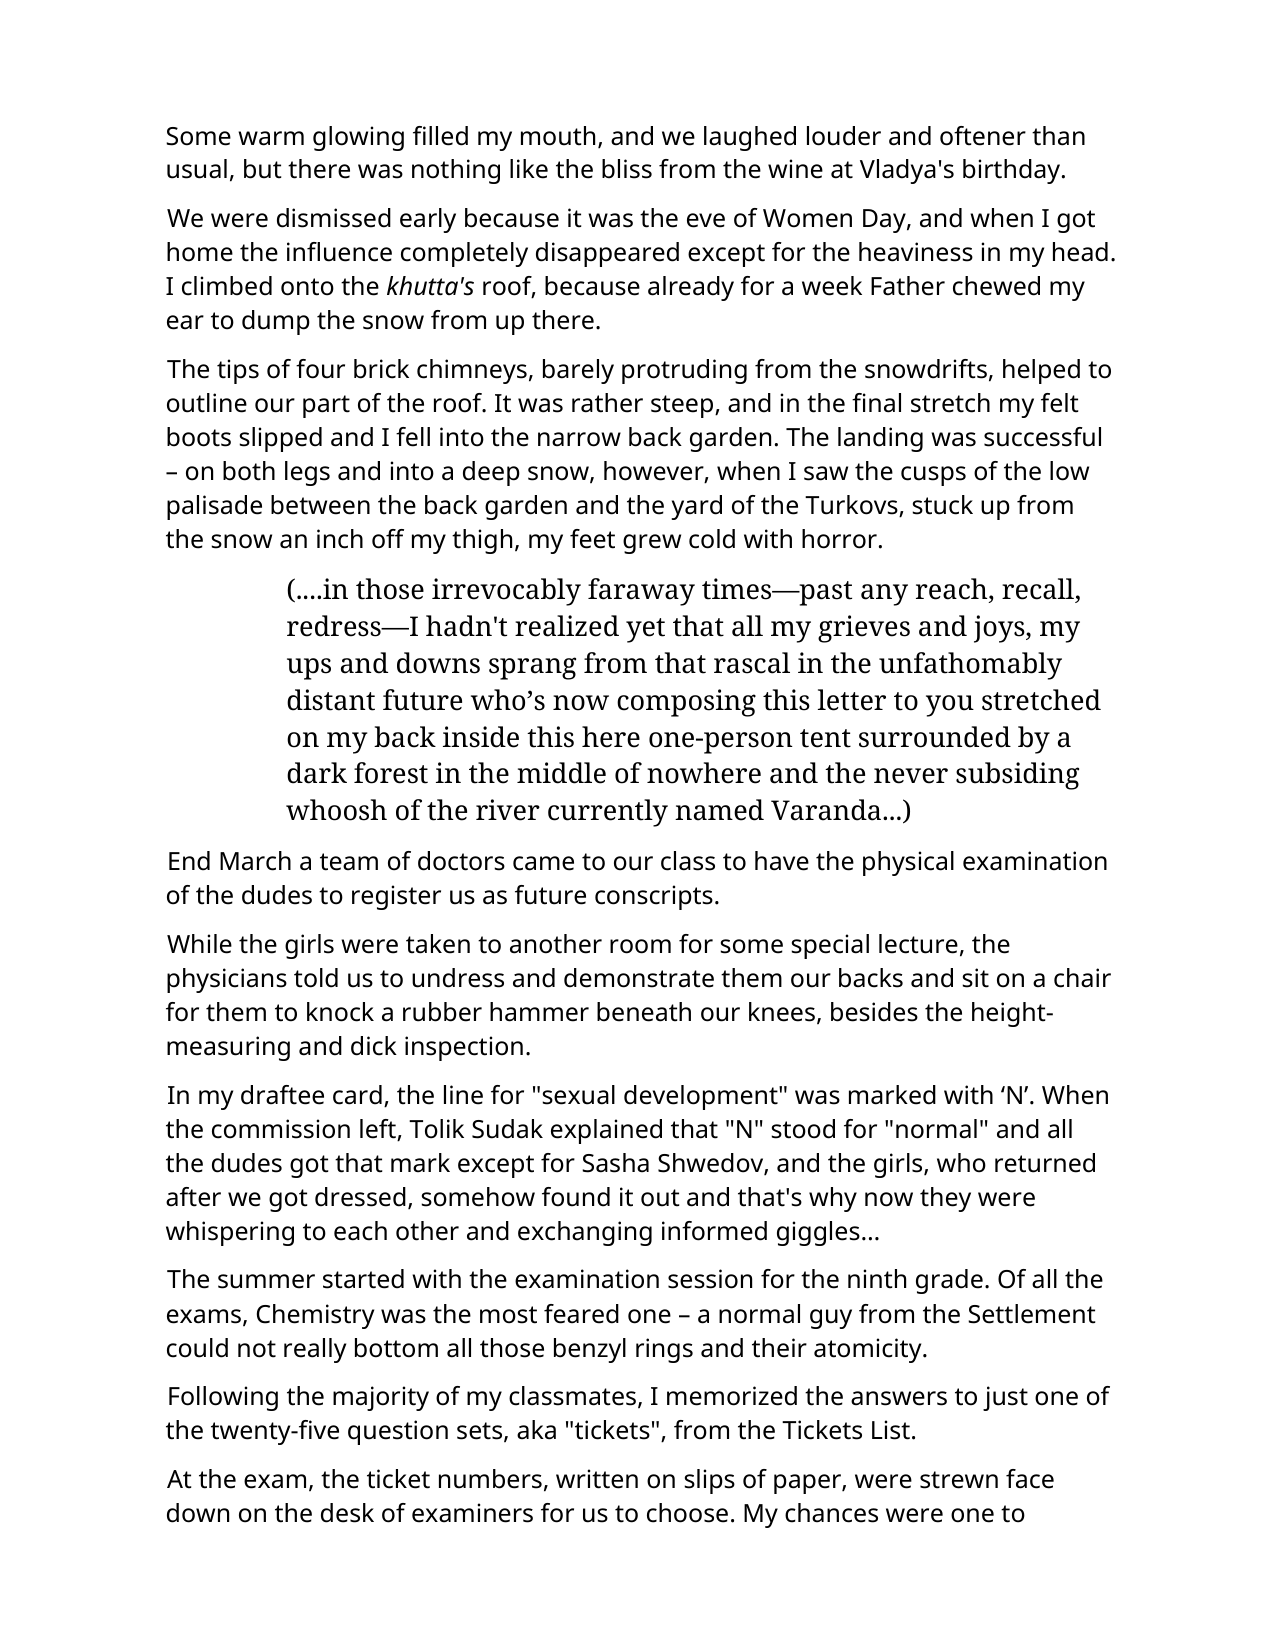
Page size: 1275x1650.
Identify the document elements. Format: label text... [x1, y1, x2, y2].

text In my draftee card, the line for "sexual development" was marked with ‘N’. When the commission left, Tolik Sudak explained that "N" stood for "normal" and all the dudes got that mark except for Sasha Shwedov, and the girls, who returned after we got dressed, somehow found it out and that's why now they were whispering to each other and exchanging informed giggles… [165, 1077, 1118, 1248]
text Following the majority of my classmates, I memorized the answers to just one of the twenty-five question sets, aka "tickets", from the Tickets List. [165, 1379, 1118, 1447]
text We were dismissed early because it was the eve of Women Day, and when I got home the influence completely disappeared except for the heaviness in my head. I climbed onto the khutta's roof, because already for a week Father chewed my ear to dump the snow from up there. [165, 201, 1118, 337]
text The summer started with the examination session for the ninth grade. Of all the exams, Chemistry was the most feared one – a normal guy from the Settlement could not really bottom all those benzyl rings and their atomicity. [165, 1262, 1118, 1364]
text End March a team of doctors came to our class to have the physical examination of the dudes to register us as future conscripts. [165, 844, 1118, 912]
text Some warm glowing filled my mouth, and we laughed louder and oftener than usual, but there was nothing like the bliss from the wine at Vladya's birthday. [165, 118, 1118, 186]
text At the exam, the ticket numbers, written on slips of paper, were strewn face down on the desk of examiners for us to choose. My chances were one to [165, 1462, 1118, 1530]
text While the girls were taken to another room for some special lecture, the physicians told us to undress and demonstrate them our backs and sit on a chair for them to knock a rubber hammer beneath our knees, besides the height-measuring and dick inspection. [165, 926, 1118, 1063]
text The tips of four brick chimneys, barely protruding from the snowdrifts, helped to outline our part of the roof. It was rather steep, and in the final stretch my felt boots slipped and I fell into the narrow back garden. The landing was successful – on both legs and into a deep snow, however, when I saw the cusps of the low palisade between the back garden and the yard of the Turkovs, stuck up from the snow an inch off my thigh, my feet grew cold with horror. [165, 352, 1118, 556]
list (....in those irrevocably faraway times—past any reach, recall, redress—I hadn't realized yet that all my grieves and joys, my ups and downs sprang from that rascal in the unfathomably distant future who’s now composing this letter to you stretched on my back inside this here one-person tent surrounded by a dark forest in the middle of nowhere and the never subsiding whoosh of the river currently named Varanda...) [286, 571, 1118, 829]
